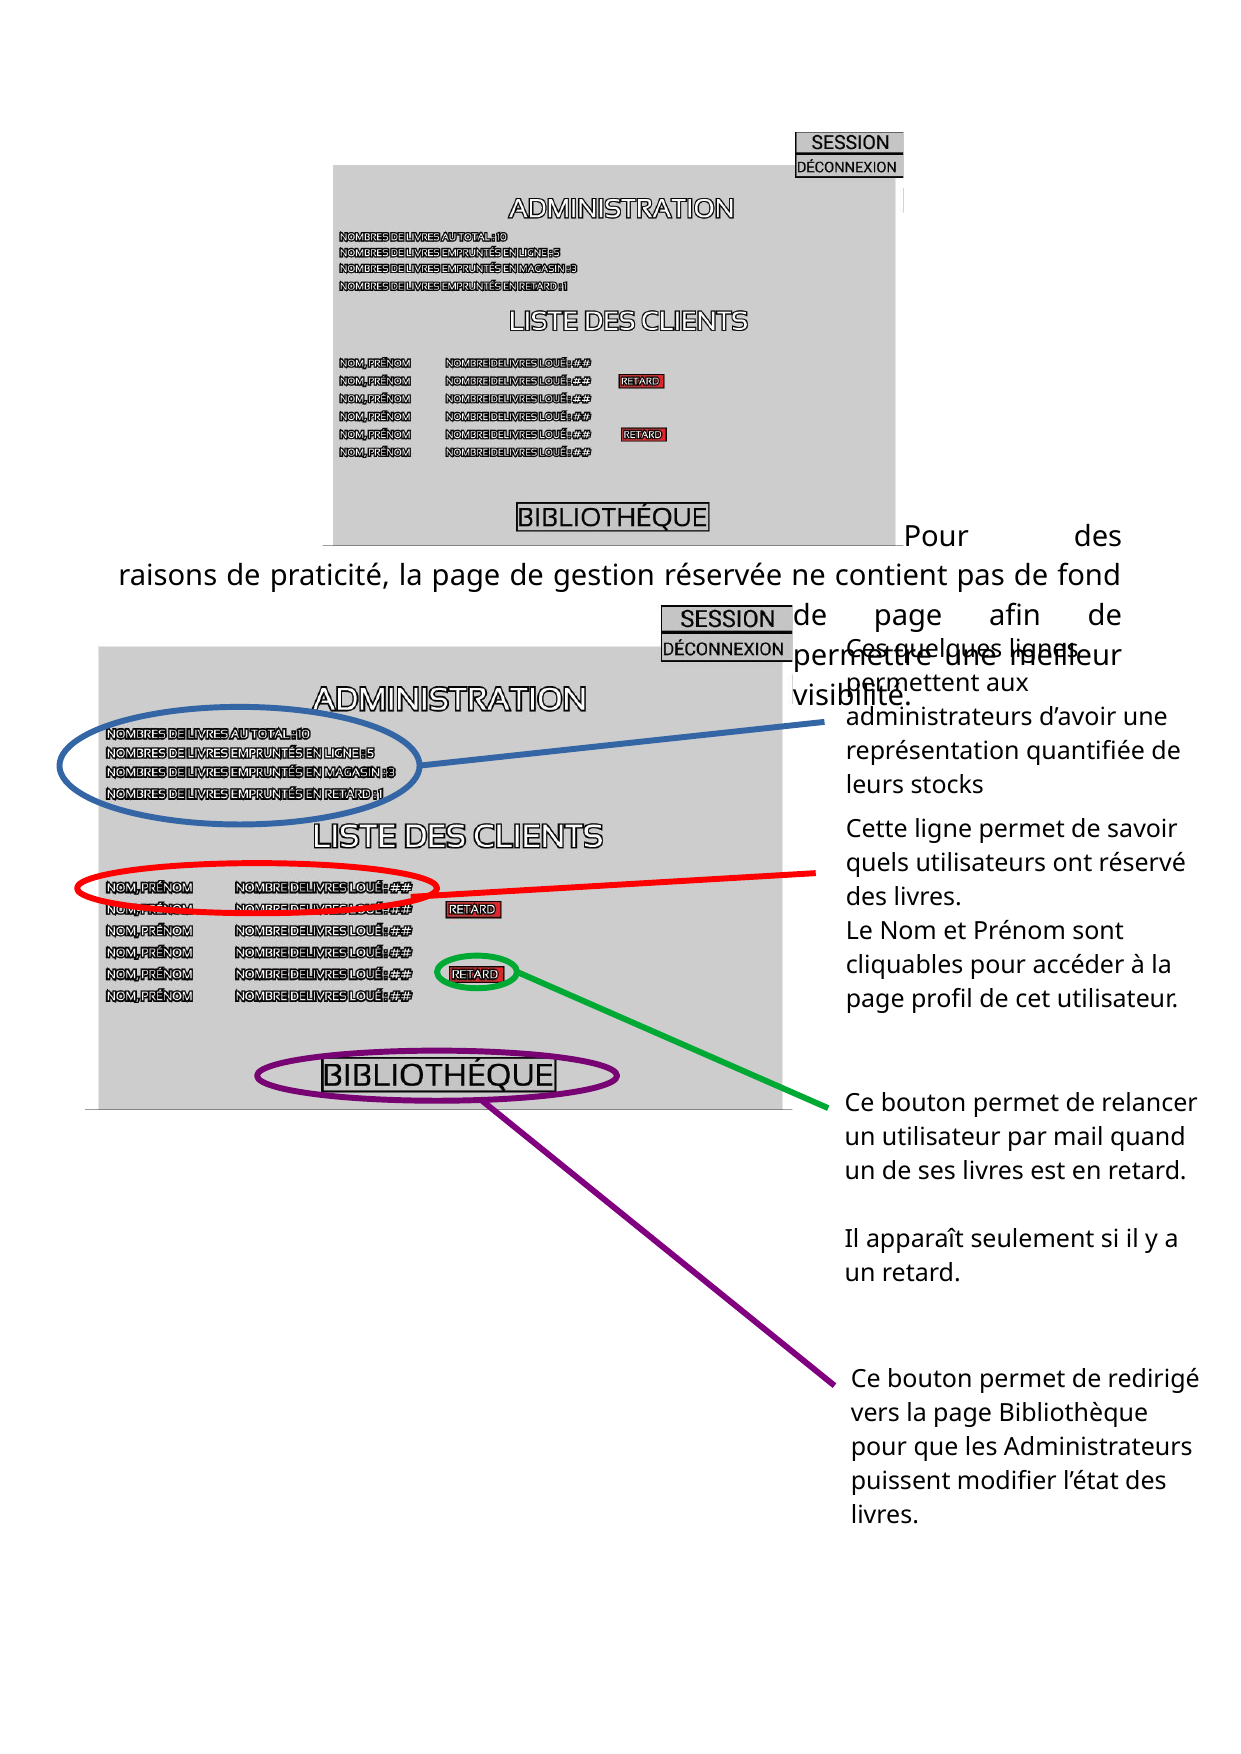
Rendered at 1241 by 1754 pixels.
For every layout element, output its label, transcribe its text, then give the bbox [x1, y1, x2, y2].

picture [441, 959, 513, 985]
picture [322, 132, 904, 546]
picture [85, 867, 433, 910]
picture [85, 878, 793, 1110]
text Pour des raisons de praticité, la page de gestion réservée ne contient pas de fond de page afin de permettre une meilleur visibilité. [118, 515, 1122, 605]
picture [85, 605, 793, 762]
picture [85, 710, 416, 821]
picture [85, 729, 793, 892]
picture [261, 1054, 613, 1097]
